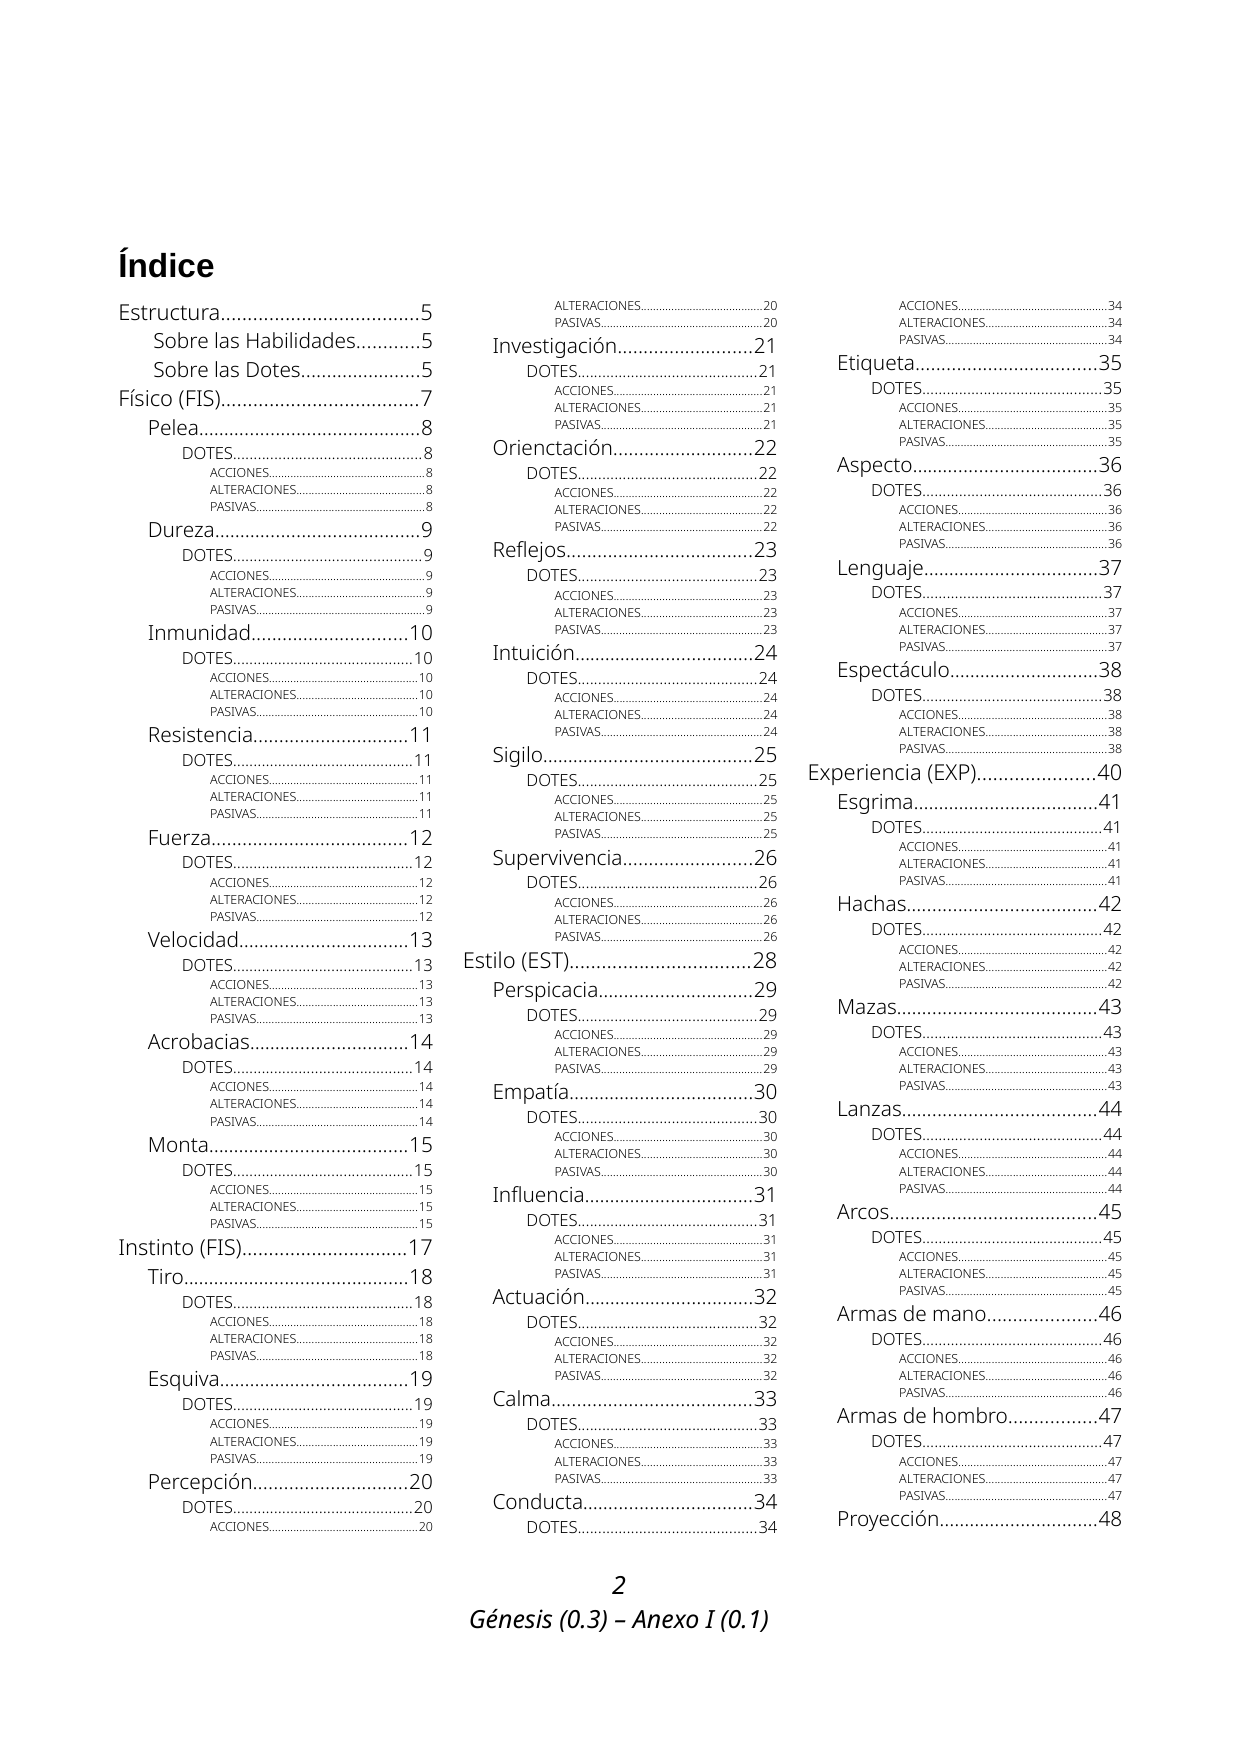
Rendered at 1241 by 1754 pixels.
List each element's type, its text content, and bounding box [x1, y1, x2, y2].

text PASIVAS 21 [551, 416, 777, 433]
text ACCIONES 12 [207, 874, 433, 891]
text ACCIONES 21 [551, 382, 777, 399]
text DOTES 45 [866, 1225, 1122, 1248]
text ALTERACIONES 44 [896, 1163, 1122, 1180]
text PASIVAS 8 [207, 498, 433, 515]
text DOTES 21 [522, 359, 777, 382]
text ACCIONES 8 [207, 464, 433, 481]
text DOTES 10 [177, 646, 433, 669]
text ACCIONES 26 [551, 894, 777, 911]
text ACCIONES 31 [551, 1231, 777, 1248]
text ALTERACIONES 18 [207, 1330, 433, 1347]
text DOTES 29 [522, 1003, 777, 1026]
text Esquiva 19 [148, 1364, 433, 1393]
text Dureza 9 [148, 515, 433, 544]
text ALTERACIONES 11 [207, 788, 433, 806]
text PASIVAS 22 [551, 518, 777, 536]
text ALTERACIONES 46 [896, 1367, 1122, 1384]
text ALTERACIONES 20 [551, 297, 777, 314]
text PASIVAS 25 [551, 826, 777, 843]
text ALTERACIONES 26 [551, 911, 777, 928]
text ALTERACIONES 43 [896, 1060, 1122, 1077]
text ALTERACIONES 22 [551, 501, 777, 518]
text PASIVAS 20 [551, 314, 777, 331]
text DOTES 13 [177, 953, 433, 976]
text Sobre las Dotes 5 [148, 355, 433, 383]
text ACCIONES 44 [896, 1146, 1122, 1163]
text Sobre las Habilidades 5 [148, 326, 433, 355]
text Arcos 45 [837, 1197, 1122, 1225]
text ALTERACIONES 30 [551, 1146, 777, 1163]
text ALTERACIONES 33 [551, 1453, 777, 1470]
text Empatía 30 [492, 1077, 777, 1106]
subtitle Índice [118, 246, 1122, 284]
text PASIVAS 35 [896, 433, 1122, 450]
text Reflejos 23 [492, 536, 777, 564]
text ACCIONES 35 [896, 399, 1122, 416]
text Esgrima 41 [837, 787, 1122, 816]
text PASIVAS 33 [551, 1470, 777, 1487]
text PASIVAS 34 [896, 331, 1122, 348]
text PASIVAS 12 [207, 908, 433, 925]
text DOTES 36 [866, 479, 1122, 501]
text Supervivencia 26 [492, 843, 777, 871]
text DOTES 41 [866, 816, 1122, 838]
text ACCIONES 11 [207, 771, 433, 788]
text PASIVAS 41 [896, 872, 1122, 889]
text DOTES 11 [177, 749, 433, 771]
text PASIVAS 10 [207, 703, 433, 720]
text ALTERACIONES 37 [896, 621, 1122, 638]
text Resistencia 11 [148, 720, 433, 749]
text Velocidad 13 [148, 925, 433, 953]
text ALTERACIONES 36 [896, 518, 1122, 536]
text ACCIONES 43 [896, 1043, 1122, 1060]
text Orienctación 22 [492, 433, 777, 462]
text ALTERACIONES 45 [896, 1265, 1122, 1282]
text ACCIONES 24 [551, 689, 777, 706]
text DOTES 32 [522, 1311, 777, 1333]
text DOTES 43 [866, 1020, 1122, 1043]
text ACCIONES 32 [551, 1333, 777, 1350]
text PASIVAS 45 [896, 1282, 1122, 1299]
text DOTES 31 [522, 1208, 777, 1231]
text Perspicacia 29 [492, 975, 777, 1003]
text ACCIONES 45 [896, 1248, 1122, 1265]
text PASIVAS 18 [207, 1347, 433, 1364]
text Acrobacias 14 [148, 1027, 433, 1056]
text PASIVAS 24 [551, 723, 777, 740]
text Pelea 8 [148, 413, 433, 441]
text Investigación 21 [492, 331, 777, 359]
text DOTES 26 [522, 871, 777, 894]
text Estructura 5 [118, 297, 433, 326]
text ACCIONES 42 [896, 941, 1122, 958]
text Físico (FIS) 7 [118, 383, 433, 413]
text DOTES 23 [522, 564, 777, 587]
text PASIVAS 14 [207, 1113, 433, 1130]
text Estilo (EST) 28 [463, 945, 777, 975]
text ALTERACIONES 15 [207, 1198, 433, 1215]
text Espectáculo 38 [837, 655, 1122, 683]
text ACCIONES 9 [207, 567, 433, 584]
text ALTERACIONES 24 [551, 706, 777, 723]
text ACCIONES 18 [207, 1313, 433, 1330]
text DOTES 20 [177, 1495, 433, 1518]
text Instinto (FIS) 17 [118, 1232, 433, 1262]
text PASIVAS 38 [896, 740, 1122, 757]
text Tiro 18 [148, 1262, 433, 1290]
text ALTERACIONES 34 [896, 314, 1122, 331]
text PASIVAS 15 [207, 1215, 433, 1232]
text DOTES 18 [177, 1290, 433, 1313]
text ACCIONES 37 [896, 604, 1122, 621]
text ACCIONES 38 [896, 706, 1122, 723]
text DOTES 8 [177, 441, 433, 464]
text ALTERACIONES 14 [207, 1096, 433, 1113]
text Percepción 20 [148, 1467, 433, 1495]
text Hachas 42 [837, 889, 1122, 918]
text Calma 33 [492, 1384, 777, 1413]
text ALTERACIONES 23 [551, 604, 777, 621]
text ALTERACIONES 42 [896, 958, 1122, 975]
text DOTES 34 [522, 1515, 777, 1538]
text DOTES 24 [522, 666, 777, 689]
text DOTES 30 [522, 1106, 777, 1128]
text ALTERACIONES 9 [207, 584, 433, 601]
text ACCIONES 41 [896, 838, 1122, 855]
text PASIVAS 36 [896, 536, 1122, 553]
text DOTES 38 [866, 683, 1122, 706]
text ALTERACIONES 38 [896, 723, 1122, 740]
text PASIVAS 9 [207, 601, 433, 618]
text ACCIONES 13 [207, 976, 433, 993]
text PASIVAS 19 [207, 1450, 433, 1467]
text ALTERACIONES 41 [896, 855, 1122, 872]
text ACCIONES 30 [551, 1128, 777, 1146]
text ACCIONES 29 [551, 1026, 777, 1043]
text Actuación 32 [492, 1282, 777, 1311]
text Influencia 31 [492, 1180, 777, 1208]
text PASIVAS 31 [551, 1265, 777, 1282]
text Lenguaje 37 [837, 553, 1122, 581]
text ALTERACIONES 10 [207, 686, 433, 703]
text Etiqueta 35 [837, 348, 1122, 376]
text PASIVAS 23 [551, 621, 777, 638]
text PASIVAS 42 [896, 975, 1122, 992]
text ACCIONES 20 [207, 1518, 433, 1535]
text ACCIONES 33 [551, 1436, 777, 1453]
text ACCIONES 23 [551, 587, 777, 604]
text PASIVAS 32 [551, 1367, 777, 1384]
text Sigilo 25 [492, 740, 777, 769]
text ALTERACIONES 47 [896, 1470, 1122, 1487]
text ALTERACIONES 19 [207, 1433, 433, 1450]
text Conducta 34 [492, 1487, 777, 1515]
text DOTES 33 [522, 1413, 777, 1436]
text Inmunidad 10 [148, 618, 433, 646]
text PASIVAS 43 [896, 1077, 1122, 1094]
text Mazas 43 [837, 992, 1122, 1020]
text ACCIONES 14 [207, 1078, 433, 1096]
text Experiencia (EXP) 40 [807, 757, 1122, 787]
text DOTES 15 [177, 1158, 433, 1181]
text ACCIONES 36 [896, 501, 1122, 518]
text ALTERACIONES 35 [896, 416, 1122, 433]
text DOTES 12 [177, 851, 433, 874]
text Monta 15 [148, 1130, 433, 1158]
text PASIVAS 44 [896, 1180, 1122, 1197]
text Armas de hombro 47 [837, 1402, 1122, 1430]
text DOTES 44 [866, 1123, 1122, 1146]
text ACCIONES 46 [896, 1350, 1122, 1367]
text ALTERACIONES 21 [551, 399, 777, 416]
text PASIVAS 30 [551, 1163, 777, 1180]
text Armas de mano 46 [837, 1299, 1122, 1328]
text Proyección 48 [837, 1504, 1122, 1532]
text ALTERACIONES 13 [207, 993, 433, 1010]
text ALTERACIONES 8 [207, 481, 433, 498]
text PASIVAS 29 [551, 1060, 777, 1077]
text DOTES 25 [522, 769, 777, 791]
text Lanzas 44 [837, 1094, 1122, 1123]
text DOTES 46 [866, 1328, 1122, 1350]
text ALTERACIONES 32 [551, 1350, 777, 1367]
text ALTERACIONES 29 [551, 1043, 777, 1060]
text PASIVAS 13 [207, 1010, 433, 1027]
text DOTES 37 [866, 581, 1122, 604]
text PASIVAS 26 [551, 928, 777, 945]
text Intuición 24 [492, 638, 777, 666]
text Fuerza 12 [148, 823, 433, 851]
text DOTES 47 [866, 1430, 1122, 1453]
text DOTES 9 [177, 544, 433, 567]
text ALTERACIONES 12 [207, 891, 433, 908]
text DOTES 14 [177, 1056, 433, 1078]
text PASIVAS 47 [896, 1487, 1122, 1504]
text ACCIONES 47 [896, 1453, 1122, 1470]
text DOTES 19 [177, 1393, 433, 1416]
text PASIVAS 46 [896, 1384, 1122, 1402]
text ALTERACIONES 31 [551, 1248, 777, 1265]
text ACCIONES 34 [896, 297, 1122, 314]
text PASIVAS 37 [896, 638, 1122, 655]
text DOTES 35 [866, 376, 1122, 399]
text DOTES 22 [522, 462, 777, 484]
text ACCIONES 22 [551, 484, 777, 501]
text ACCIONES 25 [551, 791, 777, 808]
text ACCIONES 10 [207, 669, 433, 686]
text ACCIONES 15 [207, 1181, 433, 1198]
text Aspecto 36 [837, 450, 1122, 479]
text DOTES 42 [866, 918, 1122, 941]
text PASIVAS 11 [207, 806, 433, 823]
text ALTERACIONES 25 [551, 808, 777, 826]
text ACCIONES 19 [207, 1416, 433, 1433]
